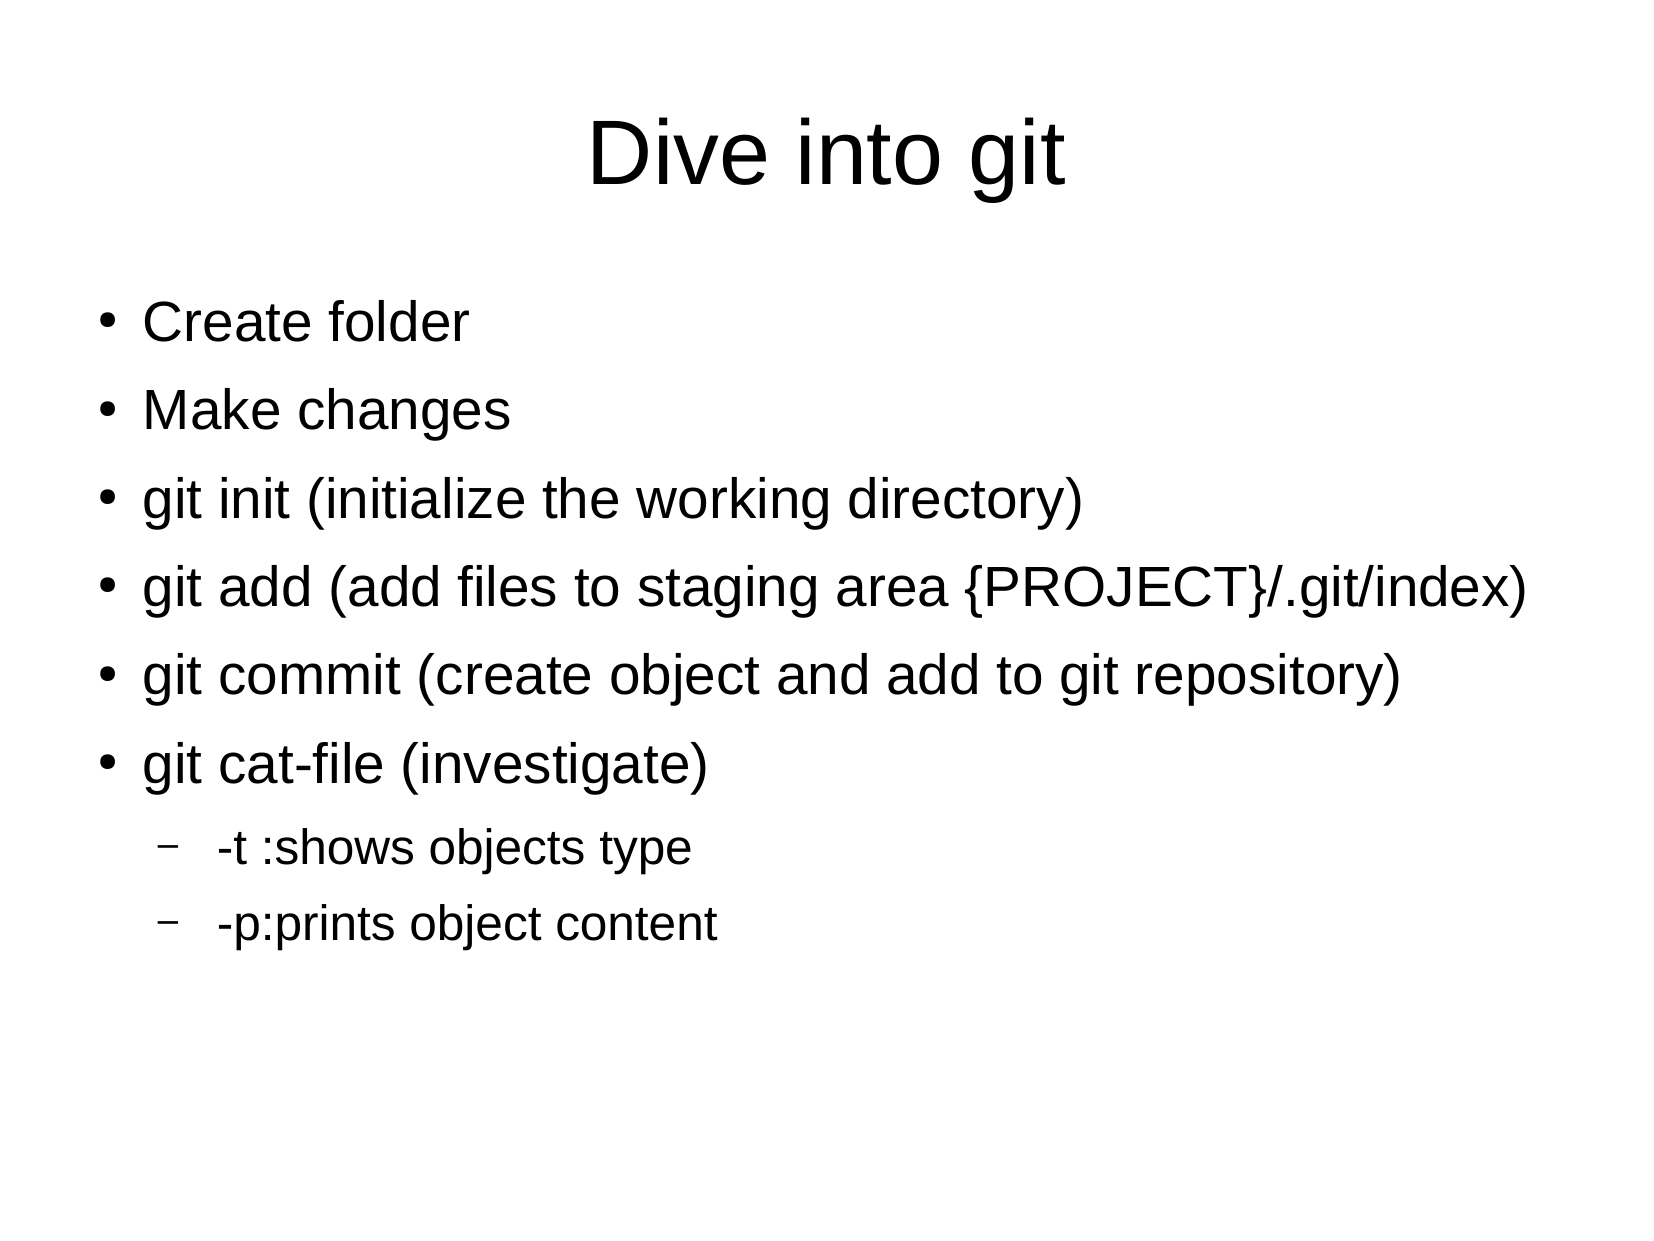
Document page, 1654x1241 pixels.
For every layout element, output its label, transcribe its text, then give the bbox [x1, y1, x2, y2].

list Create folder Make changes git init (initialize the working directory) git add (add files to staging area {PROJECT}/.git/index) git commit (create object and add to git repository) git cat-file (investigate) -t :shows objects type -p:prints object content [82, 290, 1538, 1010]
title Dive into git [82, 49, 1571, 257]
